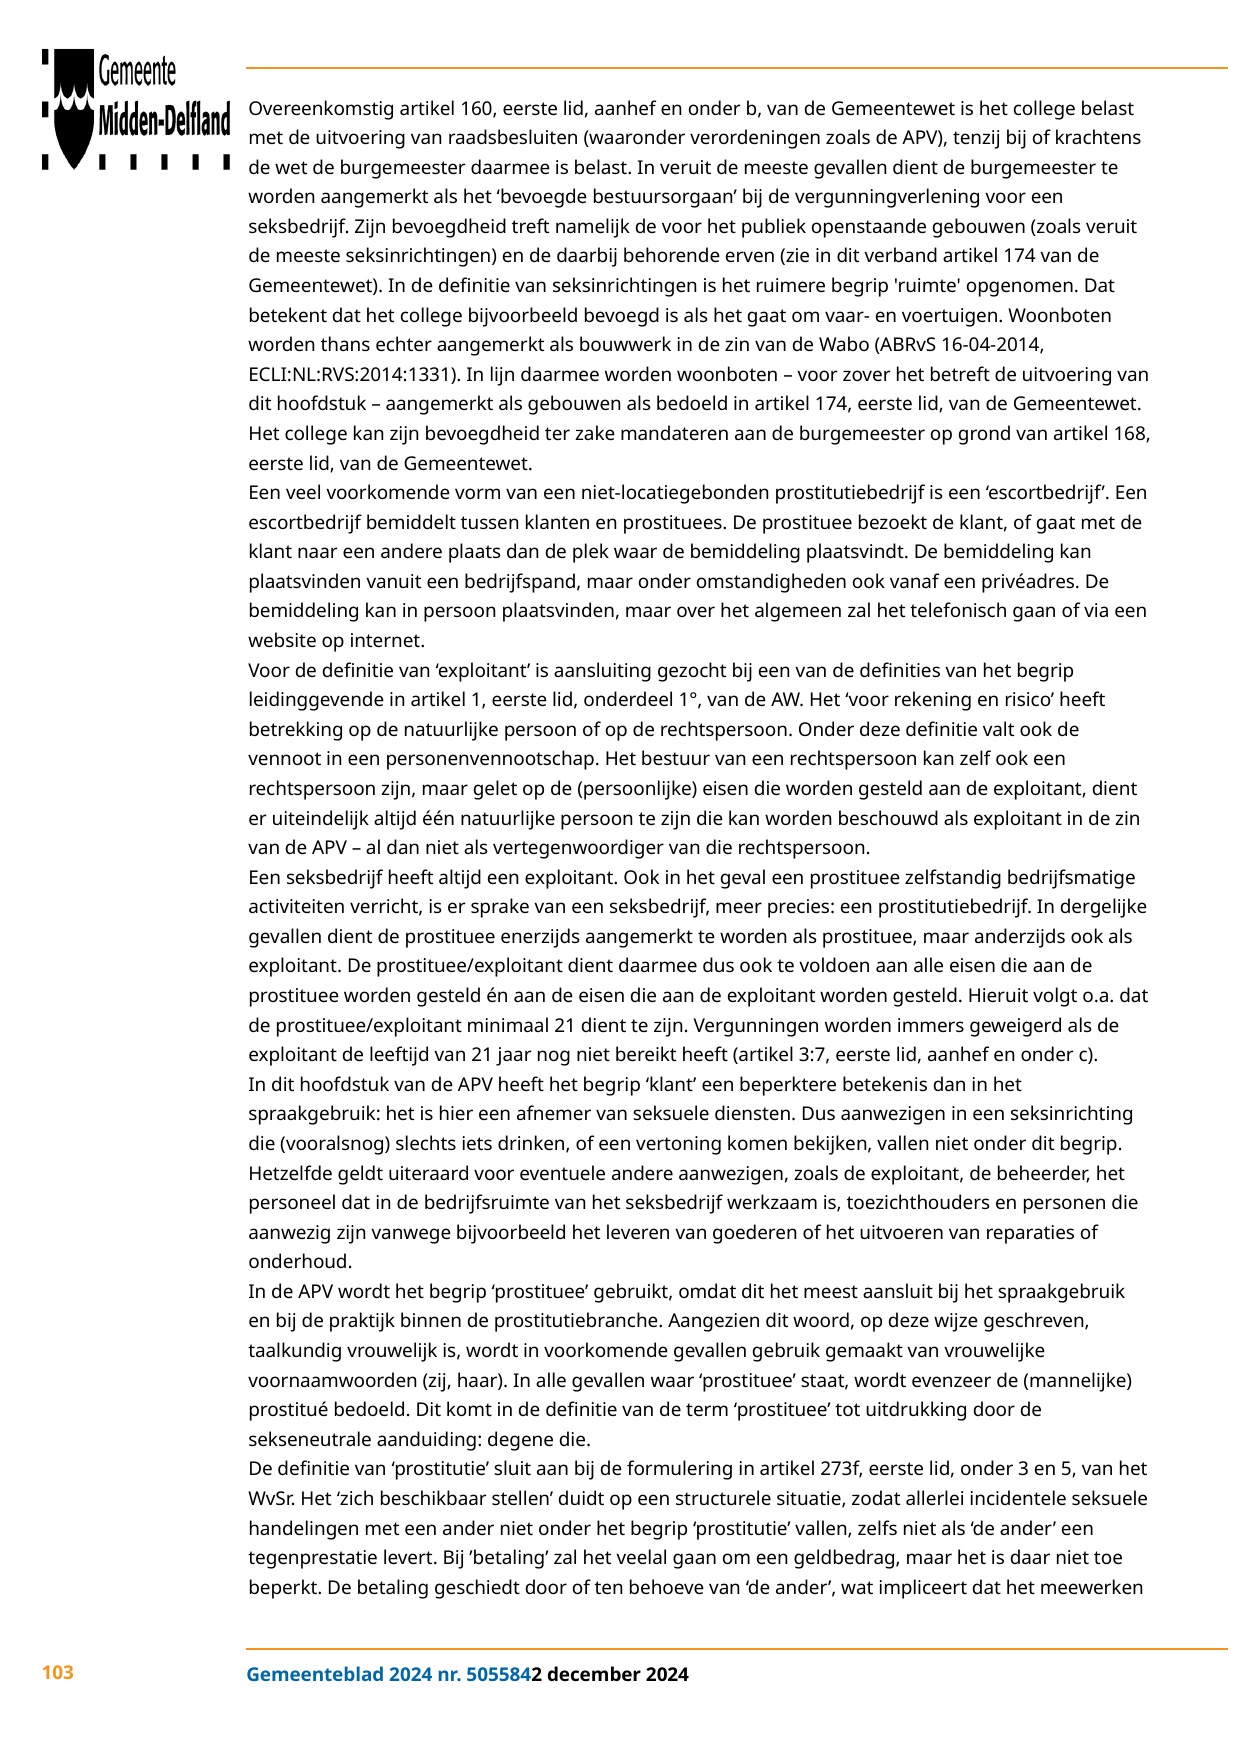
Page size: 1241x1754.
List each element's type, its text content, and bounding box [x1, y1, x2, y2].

text Overeenkomstig artikel 160, eerste lid, aanhef en onder b, van de Gemeentewet is het college belast met de uitvoering van raadsbesluiten (waaronder verordeningen zoals de APV), tenzij bij of krachtens de wet de burgemeester daarmee is belast. In veruit de meeste gevallen dient de burgemeester te worden aangemerkt als het ‘bevoegde bestuursorgaan’ bij de vergunningverlening voor een seksbedrijf. Zijn bevoegdheid treft namelijk de voor het publiek openstaande gebouwen (zoals veruit de meeste seksinrichtingen) en de daarbij behorende erven (zie in dit verband artikel 174 van de Gemeentewet). In de definitie van seksinrichtingen is het ruimere begrip 'ruimte' opgenomen. Dat betekent dat het college bijvoorbeeld bevoegd is als het gaat om vaar- en voertuigen. Woonboten worden thans echter aangemerkt als bouwwerk in de zin van de Wabo (ABRvS 16-04-2014, ECLI:NL:RVS:2014:1331). In lijn daarmee worden woonboten – voor zover het betreft de uitvoering van dit hoofdstuk – aangemerkt als gebouwen als bedoeld in artikel 174, eerste lid, van de Gemeentewet. Het college kan zijn bevoegdheid ter zake mandateren aan de burgemeester op grond van artikel 168, eerste lid, van de Gemeentewet. [248, 95, 1152, 476]
text Een veel voorkomende vorm van een niet-locatiegebonden prostitutiebedrijf is een ‘escortbedrijf’. Een escortbedrijf bemiddelt tussen klanten en prostituees. De prostituee bezoekt de klant, of gaat met de klant naar een andere plaats dan de plek waar de bemiddeling plaatsvindt. De bemiddeling kan plaatsvinden vanuit een bedrijfspand, maar onder omstandigheden ook vanaf een privéadres. De bemiddeling kan in persoon plaatsvinden, maar over het algemeen zal het telefonisch gaan of via een website op internet. [248, 479, 1152, 653]
text In dit hoofdstuk van de APV heeft het begrip ‘klant’ een beperktere betekenis dan in het spraakgebruik: het is hier een afnemer van seksuele diensten. Dus aanwezigen in een seksinrichting die (vooralsnog) slechts iets drinken, of een vertoning komen bekijken, vallen niet onder dit begrip. Hetzelfde geldt uiteraard voor eventuele andere aanwezigen, zoals de exploitant, de beheerder, het personeel dat in de bedrijfsruimte van het seksbedrijf werkzaam is, toezichthouders en personen die aanwezig zijn vanwege bijvoorbeeld het leveren van goederen of het uitvoeren van reparaties of onderhoud. [248, 1071, 1152, 1274]
text De definitie van ‘prostitutie’ sluit aan bij de formulering in artikel 273f, eerste lid, onder 3 en 5, van het WvSr. Het ‘zich beschikbaar stellen’ duidt op een structurele situatie, zodat allerlei incidentele seksuele handelingen met een ander niet onder het begrip ‘prostitutie’ vallen, zelfs niet als ‘de ander’ een tegenprestatie levert. Bij ’betaling’ zal het veelal gaan om een geldbedrag, maar het is daar niet toe beperkt. De betaling geschiedt door of ten behoeve van ‘de ander’, wat impliceert dat het meewerken [248, 1456, 1152, 1600]
text Voor de definitie van ‘exploitant’ is aansluiting gezocht bij een van de definities van het begrip leidinggevende in artikel 1, eerste lid, onderdeel 1°, van de AW. Het ‘voor rekening en risico’ heeft betrekking op de natuurlijke persoon of op de rechtspersoon. Onder deze definitie valt ook de vennoot in een personenvennootschap. Het bestuur van een rechtspersoon kan zelf ook een rechtspersoon zijn, maar gelet op de (persoonlijke) eisen die worden gesteld aan de exploitant, dient er uiteindelijk altijd één natuurlijke persoon te zijn die kan worden beschouwd als exploitant in de zin van de APV – al dan niet als vertegenwoordiger van die rechtspersoon. [248, 657, 1152, 860]
picture [41, 47, 231, 172]
text In de APV wordt het begrip ‘prostituee’ gebruikt, omdat dit het meest aansluit bij het spraakgebruik en bij de praktijk binnen de prostitutiebranche. Aangezien dit woord, op deze wijze geschreven, taalkundig vrouwelijk is, wordt in voorkomende gevallen gebruik gemaakt van vrouwelijke voornaamwoorden (zij, haar). In alle gevallen waar ‘prostituee’ staat, wordt evenzeer de (mannelijke) prostitué bedoeld. Dit komt in de definitie van de term ‘prostituee’ tot uitdrukking door de sekseneutrale aanduiding: degene die. [248, 1278, 1152, 1452]
text Een seksbedrijf heeft altijd een exploitant. Ook in het geval een prostituee zelfstandig bedrijfsmatige activiteiten verricht, is er sprake van een seksbedrijf, meer precies: een prostitutiebedrijf. In dergelijke gevallen dient de prostituee enerzijds aangemerkt te worden als prostituee, maar anderzijds ook als exploitant. De prostituee/exploitant dient daarmee dus ook te voldoen aan alle eisen die aan de prostituee worden gesteld én aan de eisen die aan de exploitant worden gesteld. Hieruit volgt o.a. dat de prostituee/exploitant minimaal 21 dient te zijn. Vergunningen worden immers geweigerd als de exploitant de leeftijd van 21 jaar nog niet bereikt heeft (artikel 3:7, eerste lid, aanhef en onder c). [248, 864, 1152, 1067]
